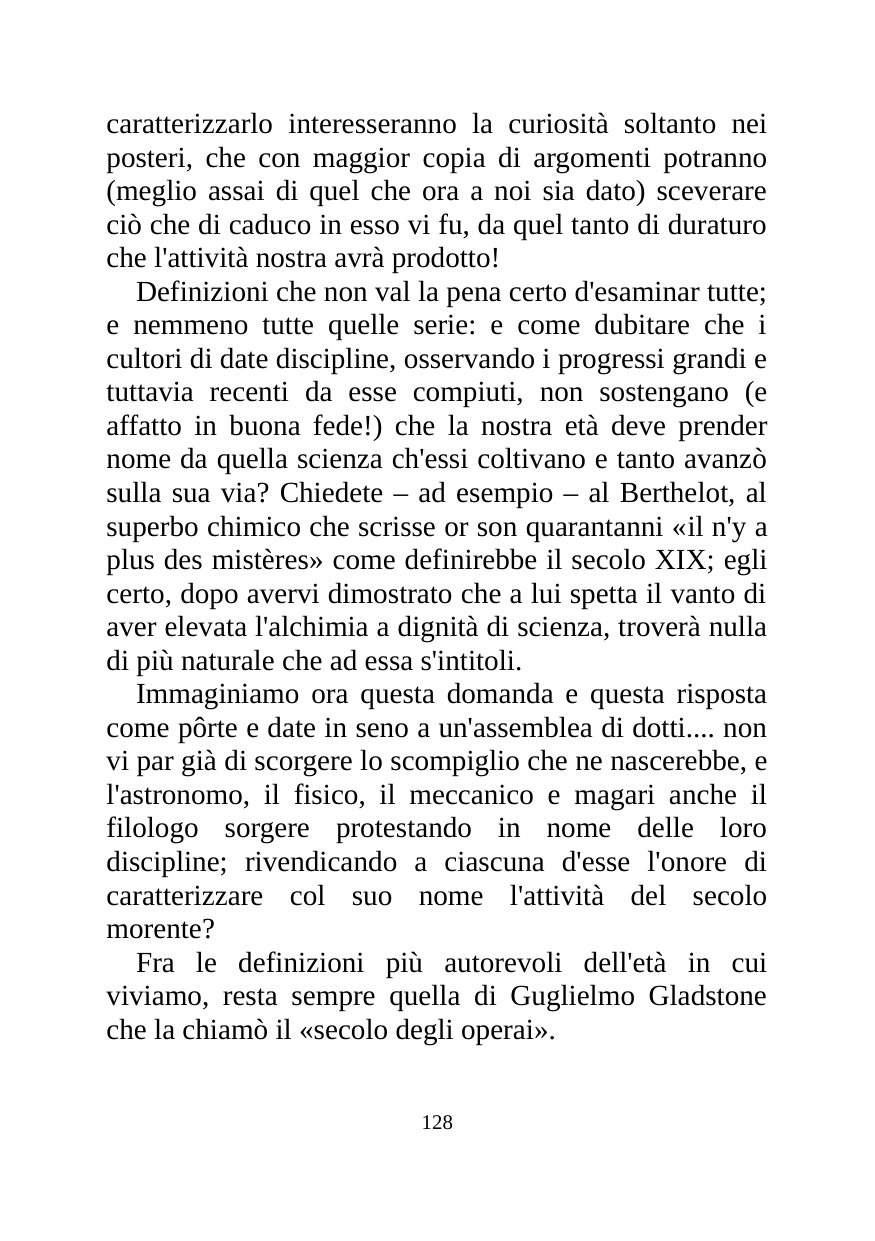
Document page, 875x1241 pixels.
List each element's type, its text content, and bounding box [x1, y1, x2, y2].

text Immaginiamo ora questa domanda e questa risposta come pôrte e date in seno a un'assemblea di dotti.... non vi par già di scorgere lo scompiglio che ne nascerebbe, e l'astronomo, il fisico, il meccanico e magari anche il filologo sorgere protestando in nome delle loro discipline; rivendicando a ciascuna d'esse l'onore di caratterizzare col suo nome l'attività del secolo morente? [106, 676, 768, 945]
text Definizioni che non val la pena certo d'esaminar tutte; e nemmeno tutte quelle serie: e come dubitare che i cultori di date discipline, osservando i progressi grandi e tuttavia recenti da esse compiuti, non sostengano (e affatto in buona fede!) che la nostra età deve prender nome da quella scienza ch'essi coltivano e tanto avanzò sulla sua via? Chiedete – ad esempio – al Berthelot, al superbo chimico che scrisse or son quarantanni «il n'y a plus des mistères» come definirebbe il secolo XIX; egli certo, dopo avervi dimostrato che a lui spetta il vanto di aver elevata l'alchimia a dignità di scienza, troverà nulla di più naturale che ad essa s'intitoli. [106, 274, 768, 676]
text caratterizzarlo interesseranno la curiosità soltanto nei posteri, che con maggior copia di argomenti potranno (meglio assai di quel che ora a noi sia dato) sceverare ciò che di caduco in esso vi fu, da quel tanto di duraturo che l'attività nostra avrà prodotto! [106, 106, 768, 274]
text Fra le definizioni più autorevoli dell'età in cui viviamo, resta sempre quella di Guglielmo Gladstone che la chiamò il «secolo degli operai». [106, 945, 768, 1045]
